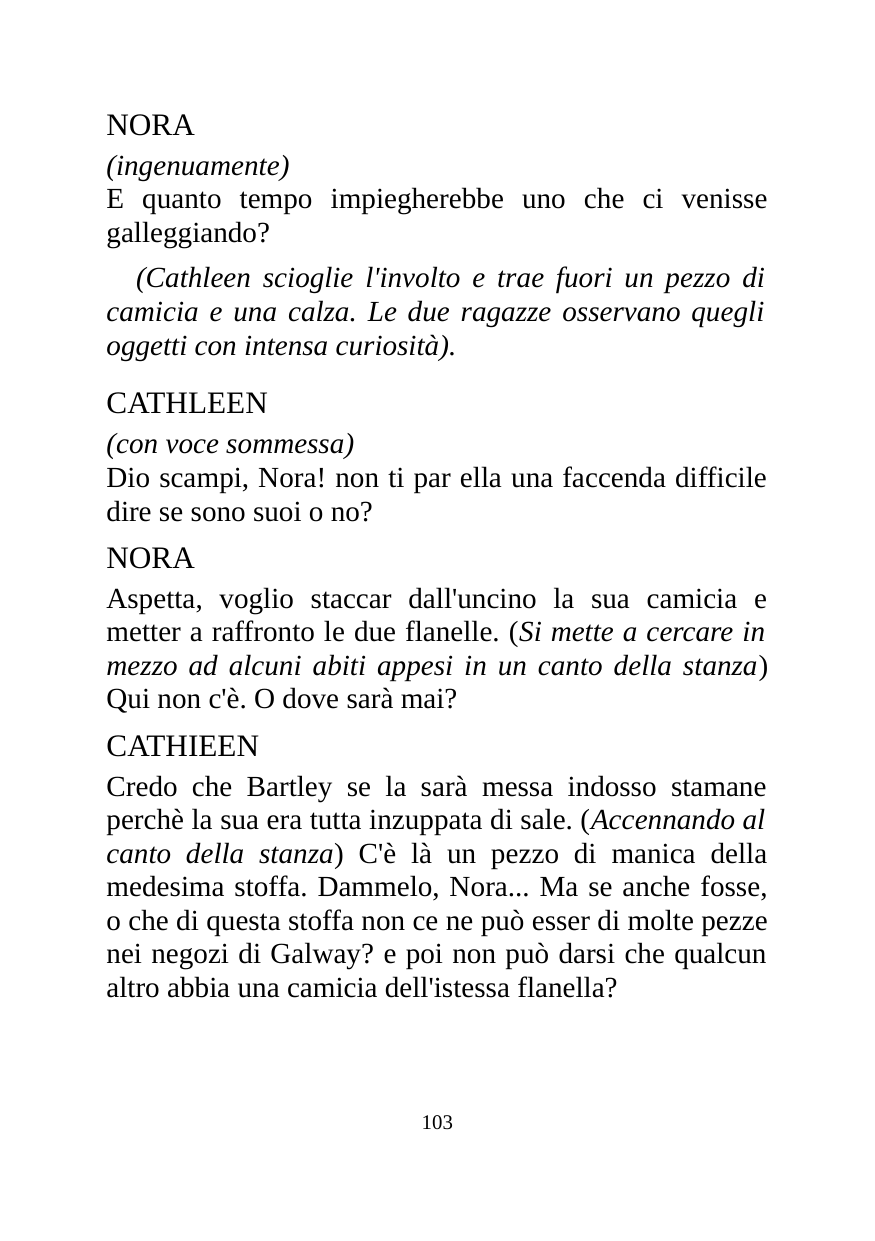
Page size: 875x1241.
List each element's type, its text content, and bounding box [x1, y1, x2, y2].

text CATHLEEN [106, 385, 768, 421]
text E quanto tempo impiegherebbe uno che ci venisse galleggiando? [106, 182, 768, 249]
text CATHIEEN [106, 727, 768, 763]
text NORA [106, 106, 768, 142]
text Credo che Bartley se la sarà messa indosso stamane perchè la sua era tutta inzuppata di sale. (Accennando al canto della stanza) C'è là un pezzo di manica della medesima stoffa. Dammelo, Nora... Ma se anche fosse, o che di questa stoffa non ce ne può esser di molte pezze nei negozi di Galway? e poi non può darsi che qualcun altro abbia una camicia dell'istessa flanella? [106, 769, 768, 1003]
text (con voce sommessa) [106, 427, 768, 460]
text (ingenuamente) [106, 148, 768, 182]
text Aspetta, voglio staccar dall'uncino la sua camicia e metter a raffronto le due flanelle. (Si mette a cercare in mezzo ad alcuni abiti appesi in un canto della stanza) Qui non c'è. O dove sarà mai? [106, 581, 768, 715]
text Dio scampi, Nora! non ti par ella una faccenda difficile dire se sono suoi o no? [106, 460, 768, 527]
text (Cathleen scioglie l'involto e trae fuori un pezzo di camicia e una calza. Le due ragazze osservano quegli oggetti con intensa curiosità). [106, 261, 768, 361]
text NORA [106, 539, 768, 575]
